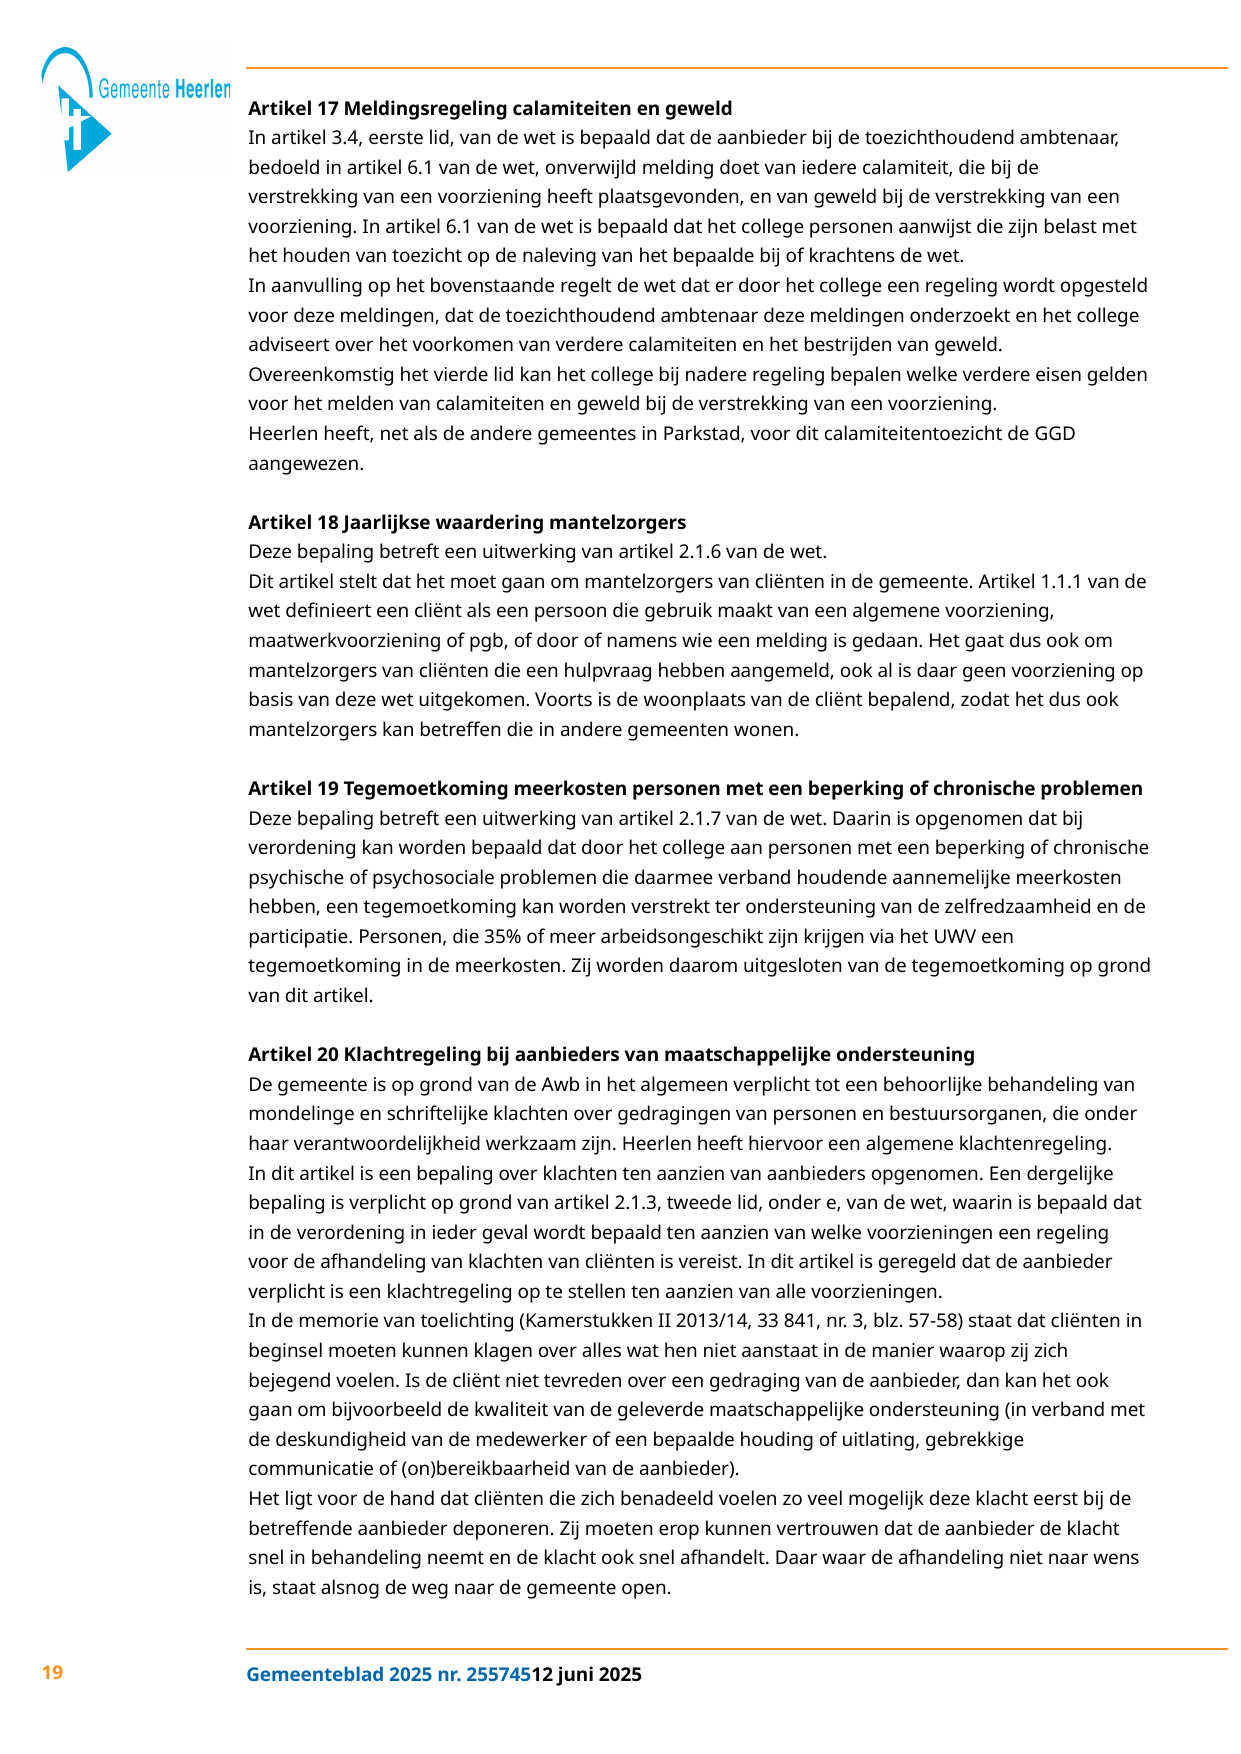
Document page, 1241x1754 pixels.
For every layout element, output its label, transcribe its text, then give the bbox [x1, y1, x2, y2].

text Artikel 20 Klachtregeling bij aanbieders van maatschappelijke ondersteuning [248, 1041, 1152, 1067]
text Deze bepaling betreft een uitwerking van artikel 2.1.7 van de wet. Daarin is opgenomen dat bij verordening kan worden bepaald dat door het college aan personen met een beperking of chronische psychische of psychosociale problemen die daarmee verband houdende aannemelijke meerkosten hebben, een tegemoetkoming kan worden verstrekt ter ondersteuning van de zelfredzaamheid en de participatie. Personen, die 35% of meer arbeidsongeschikt zijn krijgen via het UWV een tegemoetkoming in de meerkosten. Zij worden daarom uitgesloten van de tegemoetkoming op grond van dit artikel. [248, 805, 1152, 1008]
text Artikel 18 Jaarlijkse waardering mantelzorgers [248, 509, 1152, 535]
text Heerlen heeft, net als de andere gemeentes in Parkstad, voor dit calamiteitentoezicht de GGD aangewezen. [248, 420, 1152, 476]
text Artikel 19 Tegemoetkoming meerkosten personen met een beperking of chronische problemen [248, 775, 1152, 801]
text Het ligt voor de hand dat cliënten die zich benadeeld voelen zo veel mogelijk deze klacht eerst bij de betreffende aanbieder deponeren. Zij moeten erop kunnen vertrouwen dat de aanbieder de klacht snel in behandeling neemt en de klacht ook snel afhandelt. Daar waar de afhandeling niet naar wens is, staat alsnog de weg naar de gemeente open. [248, 1485, 1152, 1600]
text In de memorie van toelichting (Kamerstukken II 2013/14, 33 841, nr. 3, blz. 57-58) staat dat cliënten in beginsel moeten kunnen klagen over alles wat hen niet aanstaat in de manier waarop zij zich bejegend voelen. Is de cliënt niet tevreden over een gedraging van de aanbieder, dan kan het ook gaan om bijvoorbeeld de kwaliteit van de geleverde maatschappelijke ondersteuning (in verband met de deskundigheid van de medewerker of een bepaalde houding of uitlating, gebrekkige communicatie of (on)bereikbaarheid van de aanbieder). [248, 1308, 1152, 1481]
picture [41, 47, 59, 70]
text In dit artikel is een bepaling over klachten ten aanzien van aanbieders opgenomen. Een dergelijke bepaling is verplicht op grond van artikel 2.1.3, tweede lid, onder e, van de wet, waarin is bepaald dat in de verordening in ieder geval wordt bepaald ten aanzien van welke voorzieningen een regeling voor de afhandeling van klachten van cliënten is vereist. In dit artikel is geregeld dat de aanbieder verplicht is een klachtregeling op te stellen ten aanzien van alle voorzieningen. [248, 1160, 1152, 1304]
text Deze bepaling betreft een uitwerking van artikel 2.1.6 van de wet. [248, 538, 1152, 564]
text In aanvulling op het bovenstaande regelt de wet dat er door het college een regeling wordt opgesteld voor deze meldingen, dat de toezichthoudend ambtenaar deze meldingen onderzoekt en het college adviseert over het voorkomen van verdere calamiteiten en het bestrijden van geweld. Overeenkomstig het vierde lid kan het college bij nadere regeling bepalen welke verdere eisen gelden voor het melden van calamiteiten en geweld bij de verstrekking van een voorziening. [248, 272, 1152, 416]
picture [41, 47, 231, 172]
text De gemeente is op grond van de Awb in het algemeen verplicht tot een behoorlijke behandeling van mondelinge en schriftelijke klachten over gedragingen van personen en bestuursorganen, die onder haar verantwoordelijkheid werkzaam zijn. Heerlen heeft hiervoor een algemene klachtenregeling. [248, 1071, 1152, 1156]
text Artikel 17 Meldingsregeling calamiteiten en geweld [248, 95, 1152, 121]
text In artikel 3.4, eerste lid, van de wet is bepaald dat de aanbieder bij de toezichthoudend ambtenaar, bedoeld in artikel 6.1 van de wet, onverwijld melding doet van iedere calamiteit, die bij de verstrekking van een voorziening heeft plaatsgevonden, en van geweld bij de verstrekking van een voorziening. In artikel 6.1 van de wet is bepaald dat het college personen aanwijst die zijn belast met het houden van toezicht op de naleving van het bepaalde bij of krachtens de wet. [248, 124, 1152, 268]
text Dit artikel stelt dat het moet gaan om mantelzorgers van cliënten in de gemeente. Artikel 1.1.1 van de wet definieert een cliënt als een persoon die gebruik maakt van een algemene voorziening, maatwerkvoorziening of pgb, of door of namens wie een melding is gedaan. Het gaat dus ook om mantelzorgers van cliënten die een hulpvraag hebben aangemeld, ook al is daar geen voorziening op basis van deze wet uitgekomen. Voorts is de woonplaats van de cliënt bepalend, zodat het dus ook mantelzorgers kan betreffen die in andere gemeenten wonen. [248, 568, 1152, 742]
